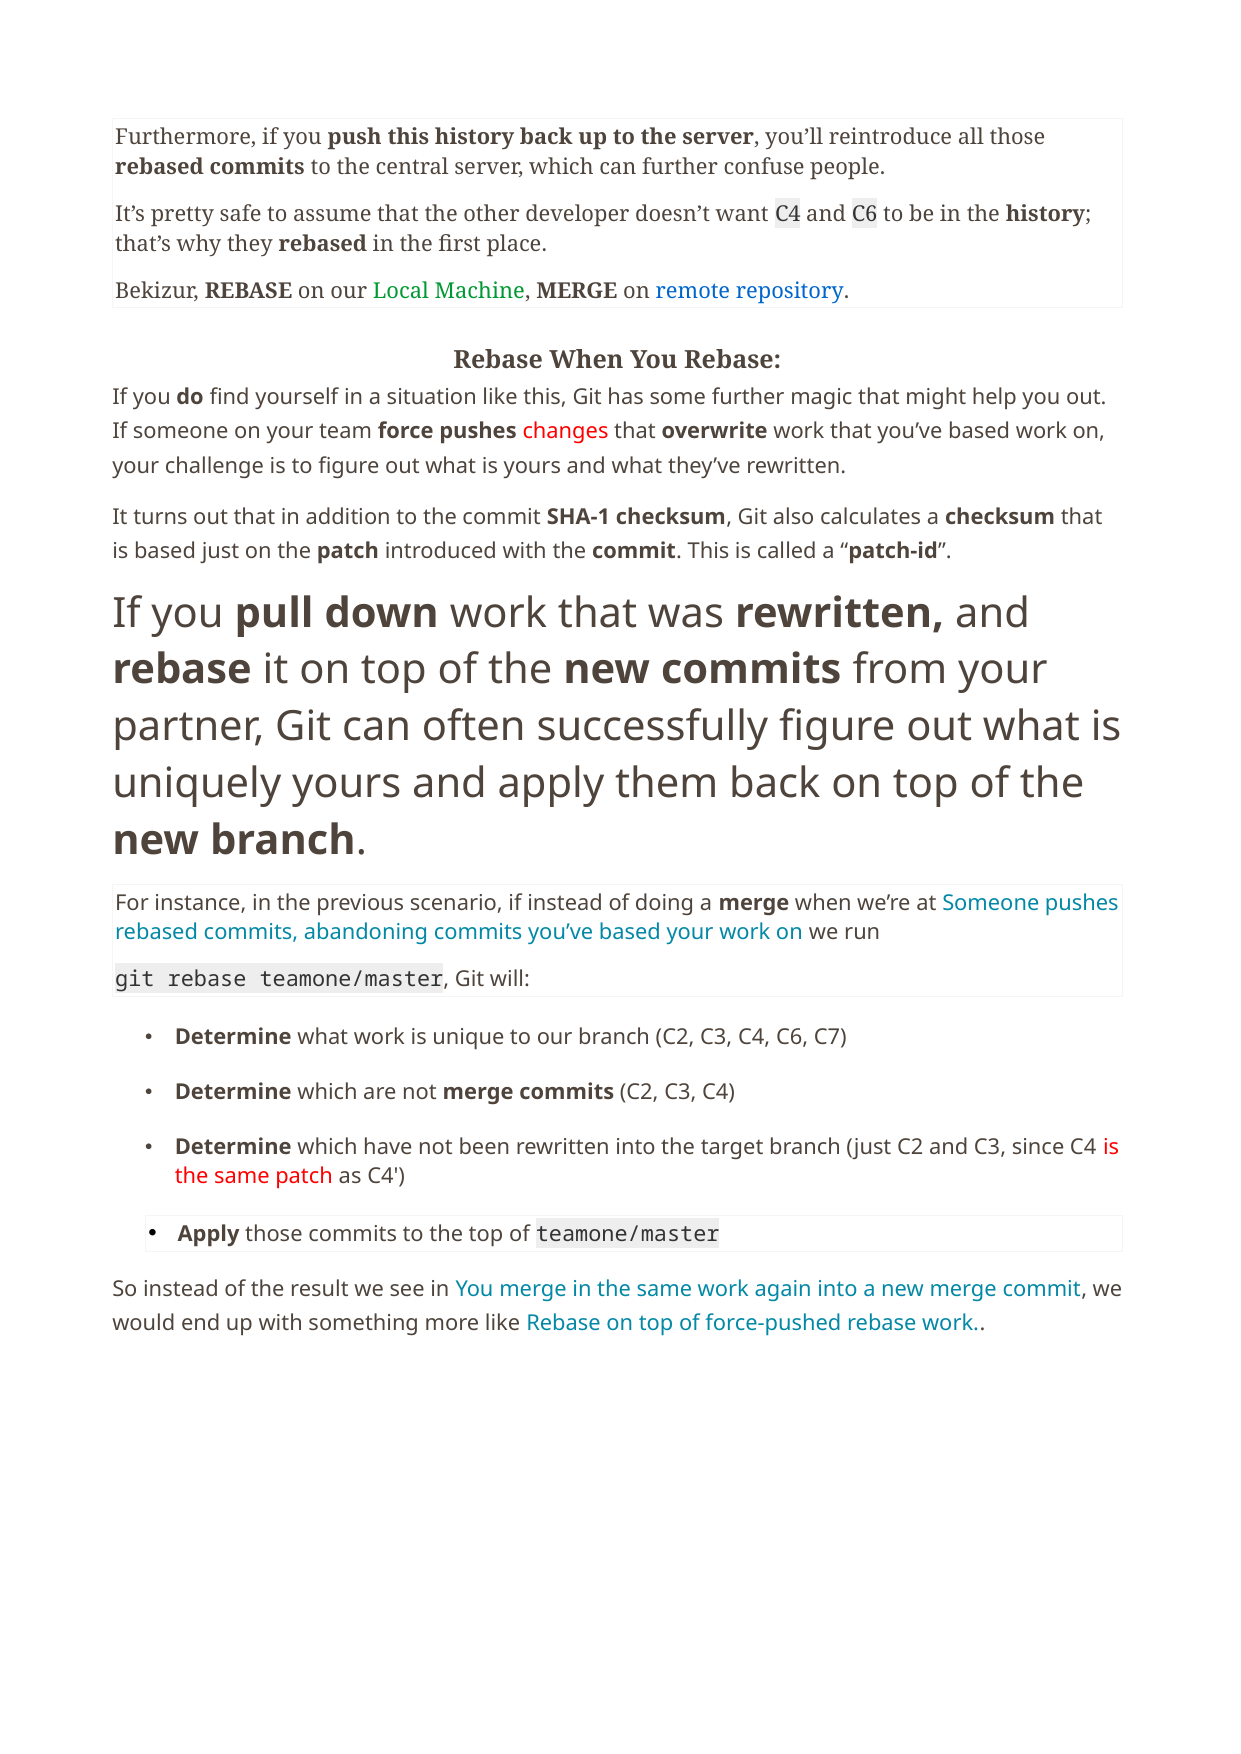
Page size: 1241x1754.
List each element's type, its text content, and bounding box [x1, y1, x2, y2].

text Furthermore, if you push this history back up to the server, you’ll reintroduce all those rebased commits to the central server, which can further confuse people. [113, 119, 1122, 181]
text If you pull down work that was rewritten, and rebase it on top of the new commits from your partner, Git can often successfully figure out what is uniquely yours and apply them back on top of the new branch. [112, 582, 1122, 866]
text Bekizur, REBASE on our Local Machine, MERGE on remote repository. [113, 272, 1122, 307]
text It turns out that in addition to the commit SHA-1 checksum, Git also calculates a checksum that is based just on the patch introduced with the commit. This is called a “patch-id”. [112, 497, 1122, 565]
list Determine which are not merge commits (C2, C3, C4) [145, 1076, 1122, 1106]
list Determine what work is unique to our branch (C2, C3, C4, C6, C7) [145, 1021, 1122, 1051]
list Determine which have not been rewritten into the target branch (just C2 and C3, since C4 is the same patch as C4') [145, 1131, 1122, 1190]
text So instead of the result we see in You merge in the same work again into a new merge commit, we would end up with something more like Rebase on top of force-pushed rebase work.. [112, 1268, 1122, 1337]
text For instance, in the previous scenario, if instead of doing a merge when we’re at Someone pushes rebased commits, abandoning commits you’ve based your work on we run [113, 885, 1122, 946]
list Apply those commits to the top of teamone/master [146, 1216, 1122, 1251]
text If you do find yourself in a situation like this, Git has some further magic that might help you out. If someone on your team force pushes changes that overwrite work that you’ve based work on, your challenge is to figure out what is yours and what they’ve rewritten. [112, 376, 1122, 479]
subtitle Rebase When You Rebase: [112, 325, 1122, 376]
text It’s pretty safe to assume that the other developer doesn’t want C4 and C6 to be in the history; that’s why they rebased in the first place. [113, 195, 1122, 257]
text git rebase teamone/master, Git will: [113, 960, 1122, 996]
